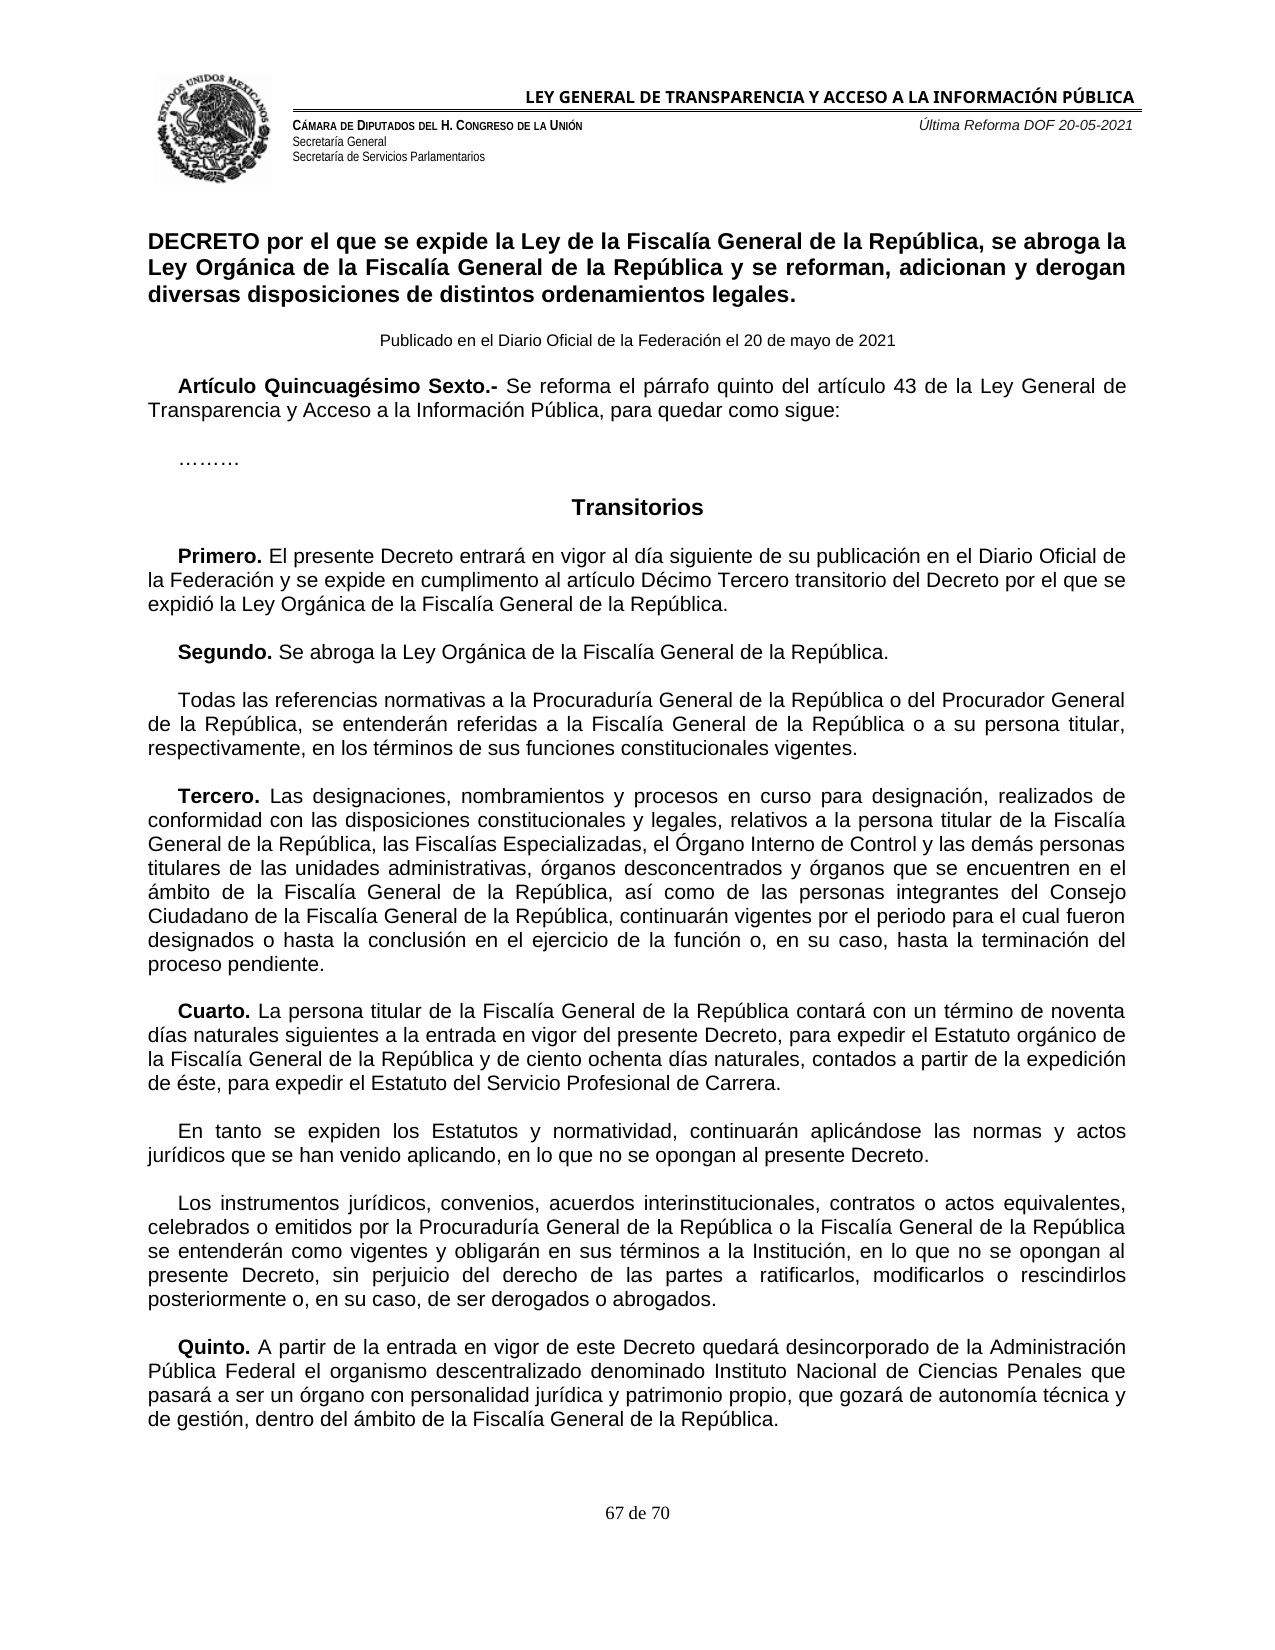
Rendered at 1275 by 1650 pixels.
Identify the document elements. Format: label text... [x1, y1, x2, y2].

text En tanto se expiden los Estatutos y normatividad, continuarán aplicándose las normas y actos jurídicos que se han venido aplicando, en lo que no se opongan al presente Decreto. [148, 1119, 1127, 1167]
text Publicado en el Diario Oficial de la Federación el 20 de mayo de 2021 [148, 331, 1127, 350]
text DECRETO por el que se expide la Ley de la Fiscalía General de la República, se abroga la Ley Orgánica de la Fiscalía General de la República y se reforman, adicionan y derogan diversas disposiciones de distintos ordenamientos legales. [148, 228, 1127, 307]
text Primero. El presente Decreto entrará en vigor al día siguiente de su publicación en el Diario Oficial de la Federación y se expide en cumplimento al artículo Décimo Tercero transitorio del Decreto por el que se expidió la Ley Orgánica de la Fiscalía General de la República. [148, 544, 1127, 616]
text Quinto. A partir de la entrada en vigor de este Decreto quedará desincorporado de la Administración Pública Federal el organismo descentralizado denominado Instituto Nacional de Ciencias Penales que pasará a ser un órgano con personalidad jurídica y patrimonio propio, que gozará de autonomía técnica y de gestión, dentro del ámbito de la Fiscalía General de la República. [148, 1335, 1127, 1431]
text Transitorios [148, 494, 1127, 520]
text Segundo. Se abroga la Ley Orgánica de la Fiscalía General de la República. [148, 640, 1127, 664]
text Todas las referencias normativas a la Procuraduría General de la República o del Procurador General de la República, se entenderán referidas a la Fiscalía General de la República o a su persona titular, respectivamente, en los términos de sus funciones constitucionales vigentes. [148, 688, 1127, 760]
text Cuarto. La persona titular de la Fiscalía General de la República contará con un término de noventa días naturales siguientes a la entrada en vigor del presente Decreto, para expedir el Estatuto orgánico de la Fiscalía General de la República y de ciento ochenta días naturales, contados a partir de la expedición de éste, para expedir el Estatuto del Servicio Profesional de Carrera. [148, 999, 1127, 1095]
text Tercero. Las designaciones, nombramientos y procesos en curso para designación, realizados de conformidad con las disposiciones constitucionales y legales, relativos a la persona titular de la Fiscalía General de la República, las Fiscalías Especializadas, el Órgano Interno de Control y las demás personas titulares de las unidades administrativas, órganos desconcentrados y órganos que se encuentren en el ámbito de la Fiscalía General de la República, así como de las personas integrantes del Consejo Ciudadano de la Fiscalía General de la República, continuarán vigentes por el periodo para el cual fueron designados o hasta la conclusión en el ejercicio de la función o, en su caso, hasta la terminación del proceso pendiente. [148, 784, 1127, 975]
text Los instrumentos jurídicos, convenios, acuerdos interinstitucionales, contratos o actos equivalentes, celebrados o emitidos por la Procuraduría General de la República o la Fiscalía General de la República se entenderán como vigentes y obligarán en sus términos a la Institución, en lo que no se opongan al presente Decreto, sin perjuicio del derecho de las partes a ratificarlos, modificarlos o rescindirlos posteriormente o, en su caso, de ser derogados o abrogados. [148, 1191, 1127, 1311]
text Artículo Quincuagésimo Sexto.- Se reforma el párrafo quinto del artículo 43 de la Ley General de Transparencia y Acceso a la Información Pública, para quedar como sigue: [148, 374, 1127, 422]
text ……… [148, 446, 1127, 470]
